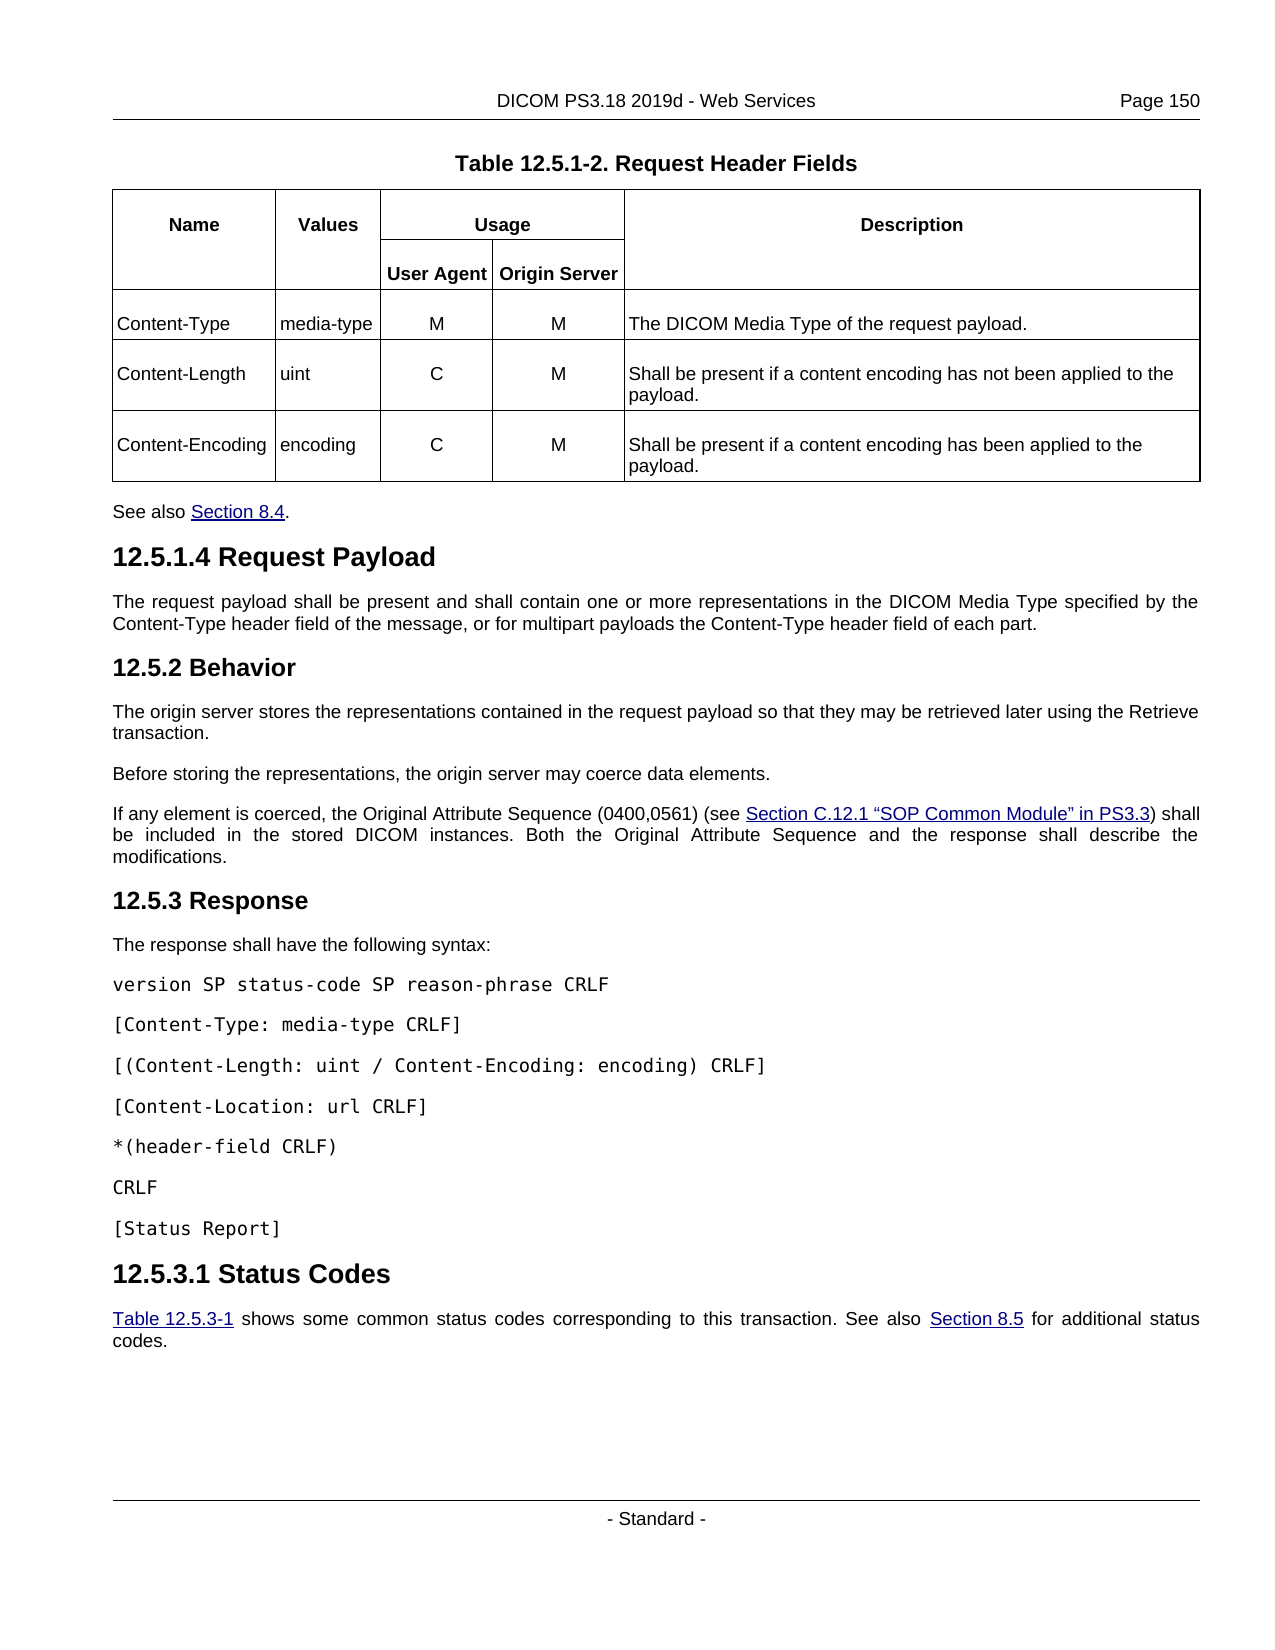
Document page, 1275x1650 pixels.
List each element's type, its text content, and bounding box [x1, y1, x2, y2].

table_cell media-type [276, 290, 380, 338]
table_cell M [493, 411, 624, 481]
text 12.5.2 Behavior [112, 653, 1200, 682]
table_header Name [113, 190, 275, 289]
table_cell Content-Encoding [113, 411, 275, 481]
table_cell Content-Length [113, 340, 275, 410]
table_cell encoding [276, 411, 380, 481]
table_cell uint [276, 340, 380, 410]
table_cell C [381, 411, 492, 481]
text version SP status-code SP reason-phrase CRLF [112, 974, 1200, 996]
table_header Description [625, 190, 1199, 289]
text 12.5.3.1 Status Codes [112, 1258, 1200, 1289]
table_header Values [276, 190, 380, 289]
text [(Content-Length: uint / Content-Encoding: encoding) CRLF] [112, 1055, 1200, 1077]
table_cell M [381, 290, 492, 338]
text The request payload shall be present and shall contain one or more representations in the DICOM Media Type specified by the Content-Type header field of the message, or for multipart payloads the Content-Type header field of each part. [112, 591, 1200, 634]
text Before storing the representations, the origin server may coerce data elements. [112, 762, 1200, 784]
text Table 12.5.1-2. Request Header Fields [112, 150, 1200, 176]
text [Status Report] [112, 1218, 1200, 1239]
text The response shall have the following syntax: [112, 933, 1200, 955]
text [Content-Location: url CRLF] [112, 1096, 1200, 1118]
table_cell M [493, 340, 624, 410]
text *(header-field CRLF) [112, 1136, 1200, 1158]
text CRLF [112, 1177, 1200, 1199]
table_cell The DICOM Media Type of the request payload. [625, 290, 1199, 338]
table_cell Content-Type [113, 290, 275, 338]
table_cell User Agent [381, 240, 492, 289]
text [Content-Type: media-type CRLF] [112, 1014, 1200, 1036]
table_cell Origin Server [493, 240, 624, 289]
table_cell C [381, 340, 492, 410]
text Table 12.5.3-1 shows some common status codes corresponding to this transaction. See also Section 8.5 for additional status codes. [112, 1308, 1200, 1351]
table_header Usage [381, 190, 624, 239]
text See also Section 8.4. [112, 501, 1200, 522]
table_cell Shall be present if a content encoding has been applied to the payload. [625, 411, 1199, 481]
text If any element is coerced, the Original Attribute Sequence (0400,0561) (see Section C.12.1 “SOP Common Module” in PS3.3) shall be included in the stored DICOM instances. Both the Original Attribute Sequence and the response shall describe the modifications. [112, 803, 1200, 867]
text 12.5.3 Response [112, 886, 1200, 915]
text 12.5.1.4 Request Payload [112, 541, 1200, 572]
table_cell M [493, 290, 624, 338]
text The origin server stores the representations contained in the request payload so that they may be retrieved later using the Retrieve transaction. [112, 700, 1200, 743]
table_cell Shall be present if a content encoding has not been applied to the payload. [625, 340, 1199, 410]
